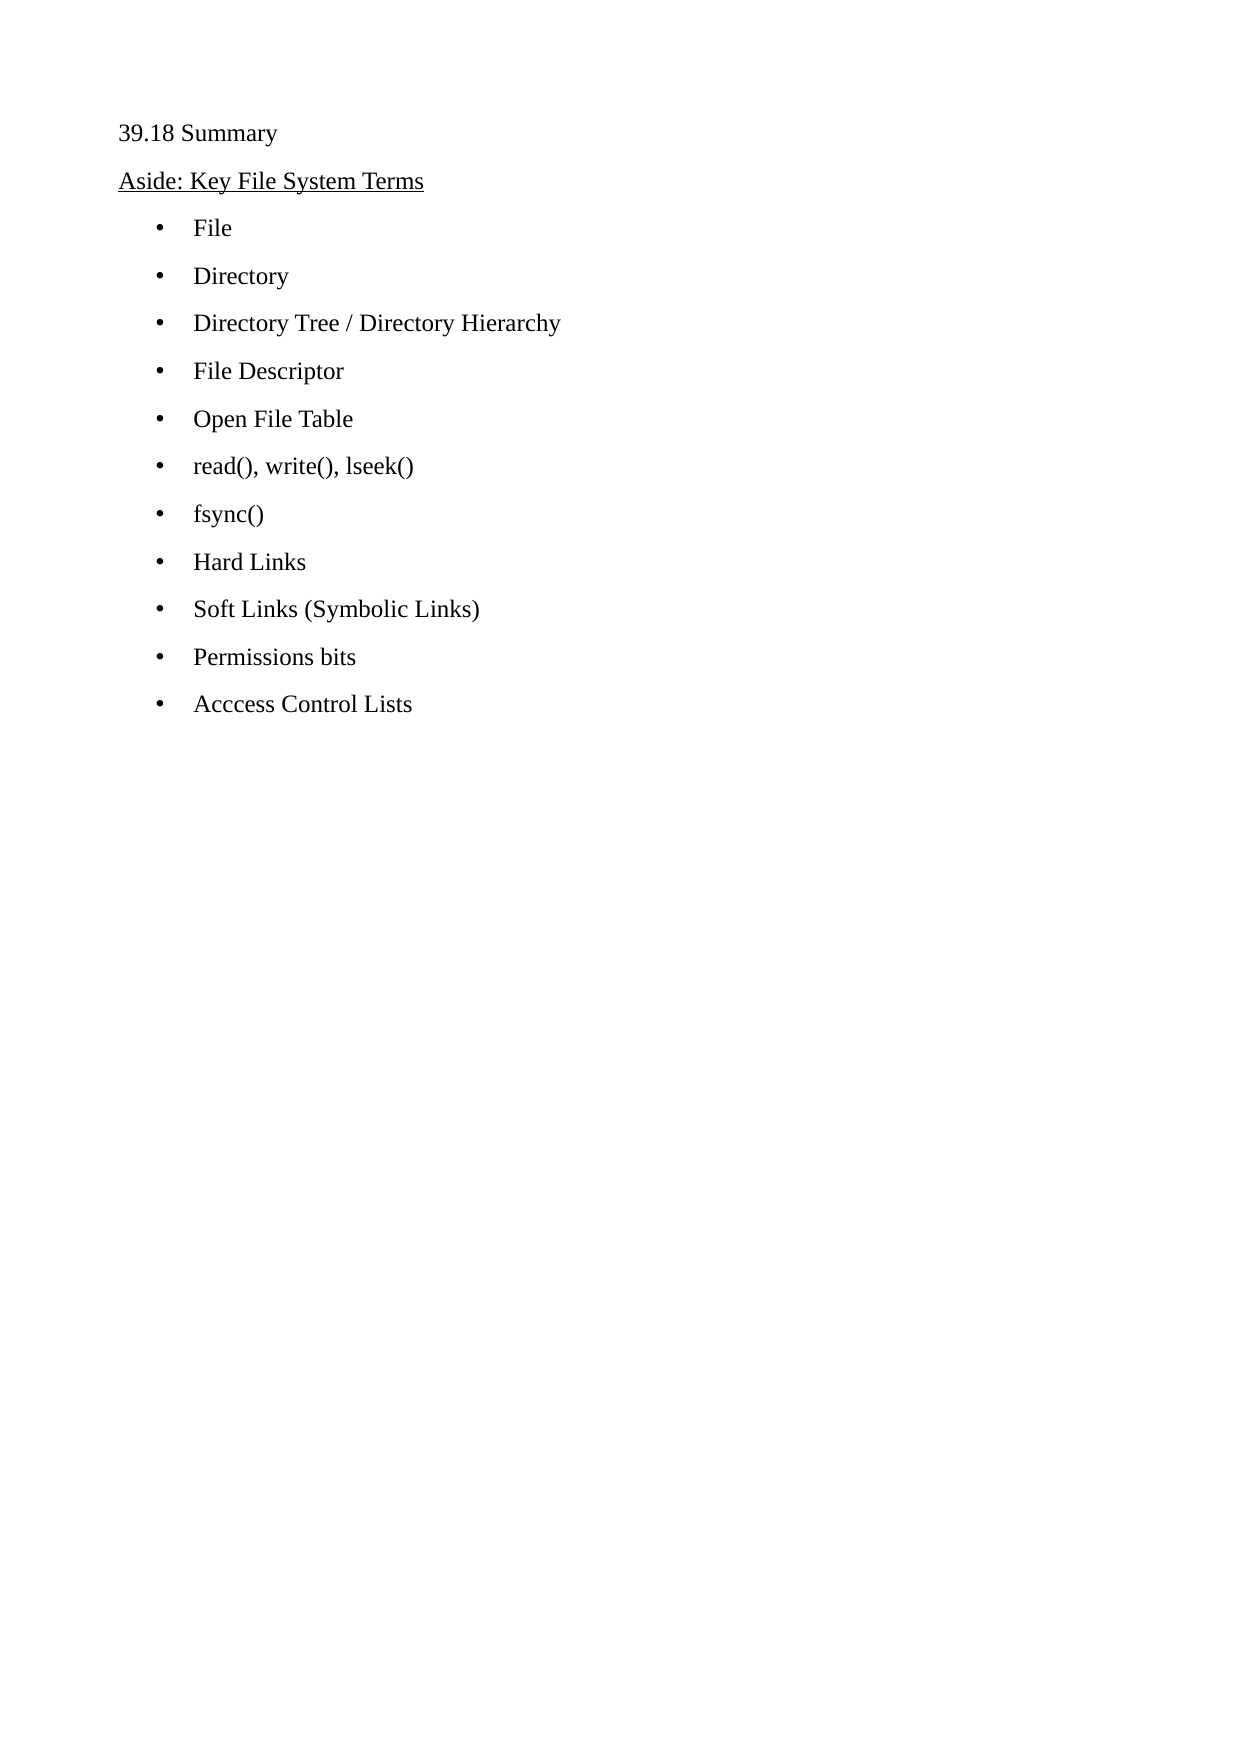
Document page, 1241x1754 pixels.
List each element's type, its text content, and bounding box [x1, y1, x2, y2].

list Soft Links (Symbolic Links) [156, 594, 1122, 623]
list File Descriptor [156, 356, 1122, 385]
list Directory Tree / Directory Hierarchy [156, 308, 1122, 337]
list Open File Table [156, 404, 1122, 432]
list Acccess Control Lists [156, 689, 1122, 718]
text Aside: Key File System Terms [118, 166, 1122, 194]
text 39.18 Summary [118, 118, 1122, 147]
list Hard Links [156, 547, 1122, 575]
list Directory [156, 261, 1122, 290]
list Permissions bits [156, 642, 1122, 671]
list File [156, 213, 1122, 242]
list read(), write(), lseek() [156, 451, 1122, 480]
list fsync() [156, 499, 1122, 528]
